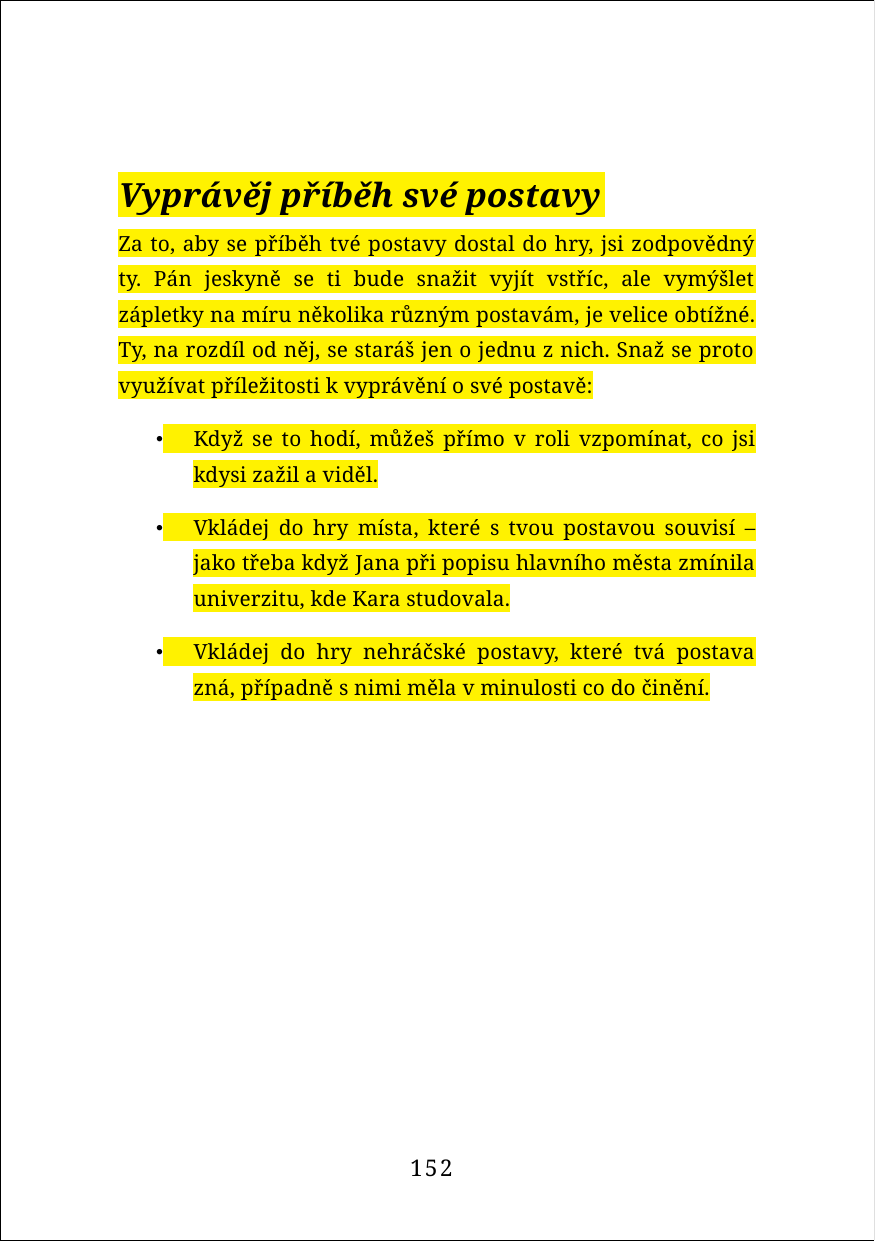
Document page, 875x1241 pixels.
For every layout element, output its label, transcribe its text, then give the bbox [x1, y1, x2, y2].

list Když se to hodí, můžeš přímo v roli vzpomínat, co jsi kdysi zažil a viděl. [156, 424, 756, 488]
list Vkládej do hry nehráčské postavy, které tvá postava zná, případně s nimi měla v minulosti co do činění. [156, 637, 756, 701]
text Za to, aby se příběh tvé postavy dostal do hry, jsi zodpovědný ty. Pán jeskyně se ti bude snažit vyjít vstříc, ale vymýšlet zápletky na míru několika různým postavám, je velice obtížné. Ty, na rozdíl od něj, se staráš jen o jednu z nich. Snaž se proto využívat příležitosti k vyprávění o své postavě: [118, 229, 756, 399]
subtitle Vyprávěj příběh své postavy [118, 172, 756, 217]
list Vkládej do hry místa, které s tvou postavou souvisí – jako třeba když Jana při popisu hlavního města zmínila univerzitu, kde Kara studovala. [156, 513, 756, 612]
